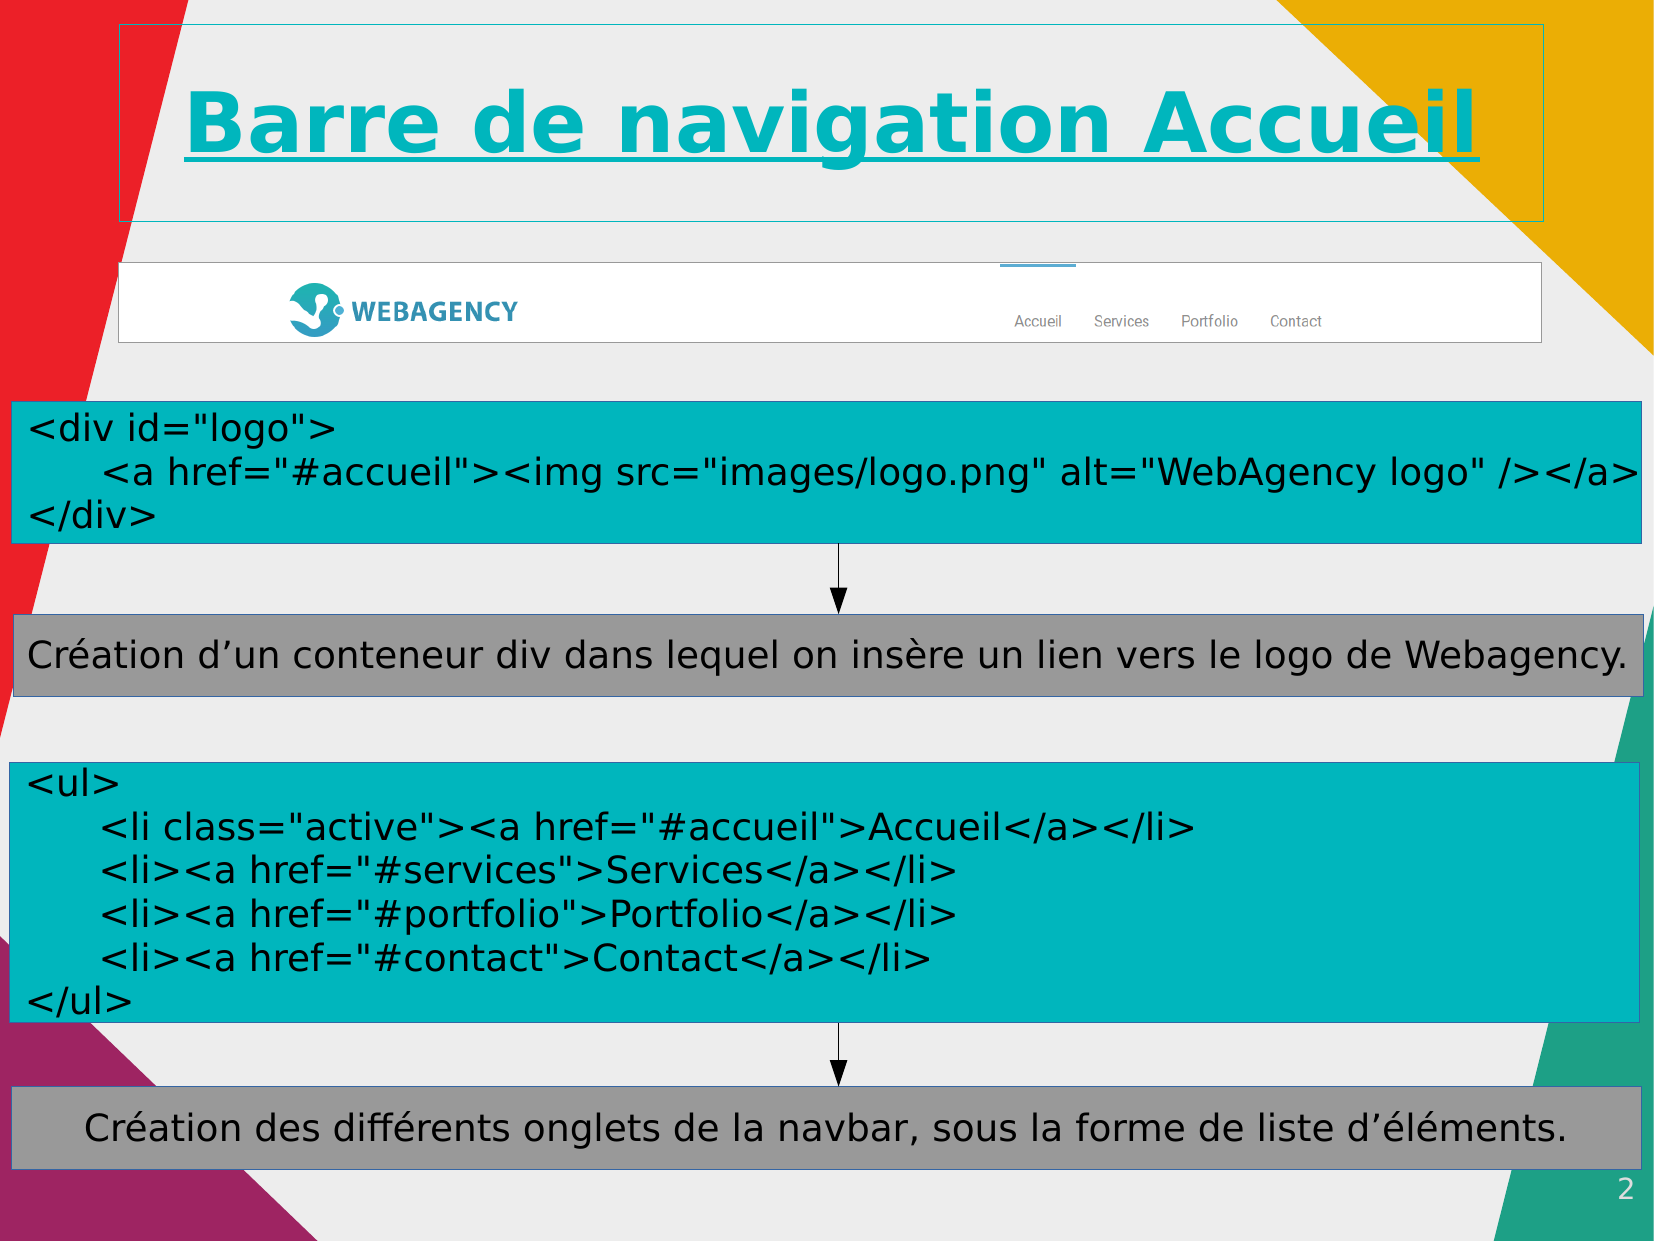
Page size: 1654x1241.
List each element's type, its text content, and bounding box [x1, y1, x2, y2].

picture [118, 262, 1542, 343]
text_box Création d’un conteneur div dans lequel on insère un lien vers le logo de Webagency. [13, 614, 1644, 697]
text_box <ul> <li class="active"><a href="#accueil">Accueil</a></li> <li><a href="#services">Services</a></li> <li><a href="#portfolio">Portfolio</a></li> <li><a href="#contact">Contact</a></li> </ul> [9, 762, 1640, 1023]
title Barre de navigation Accueil [119, 24, 1544, 222]
text_box <div id="logo"> <a href="#accueil"><img src="images/logo.png" alt="WebAgency logo" /></a> </div> [11, 401, 1642, 544]
text_box Création des différents onglets de la navbar, sous la forme de liste d’éléments. [11, 1086, 1642, 1170]
